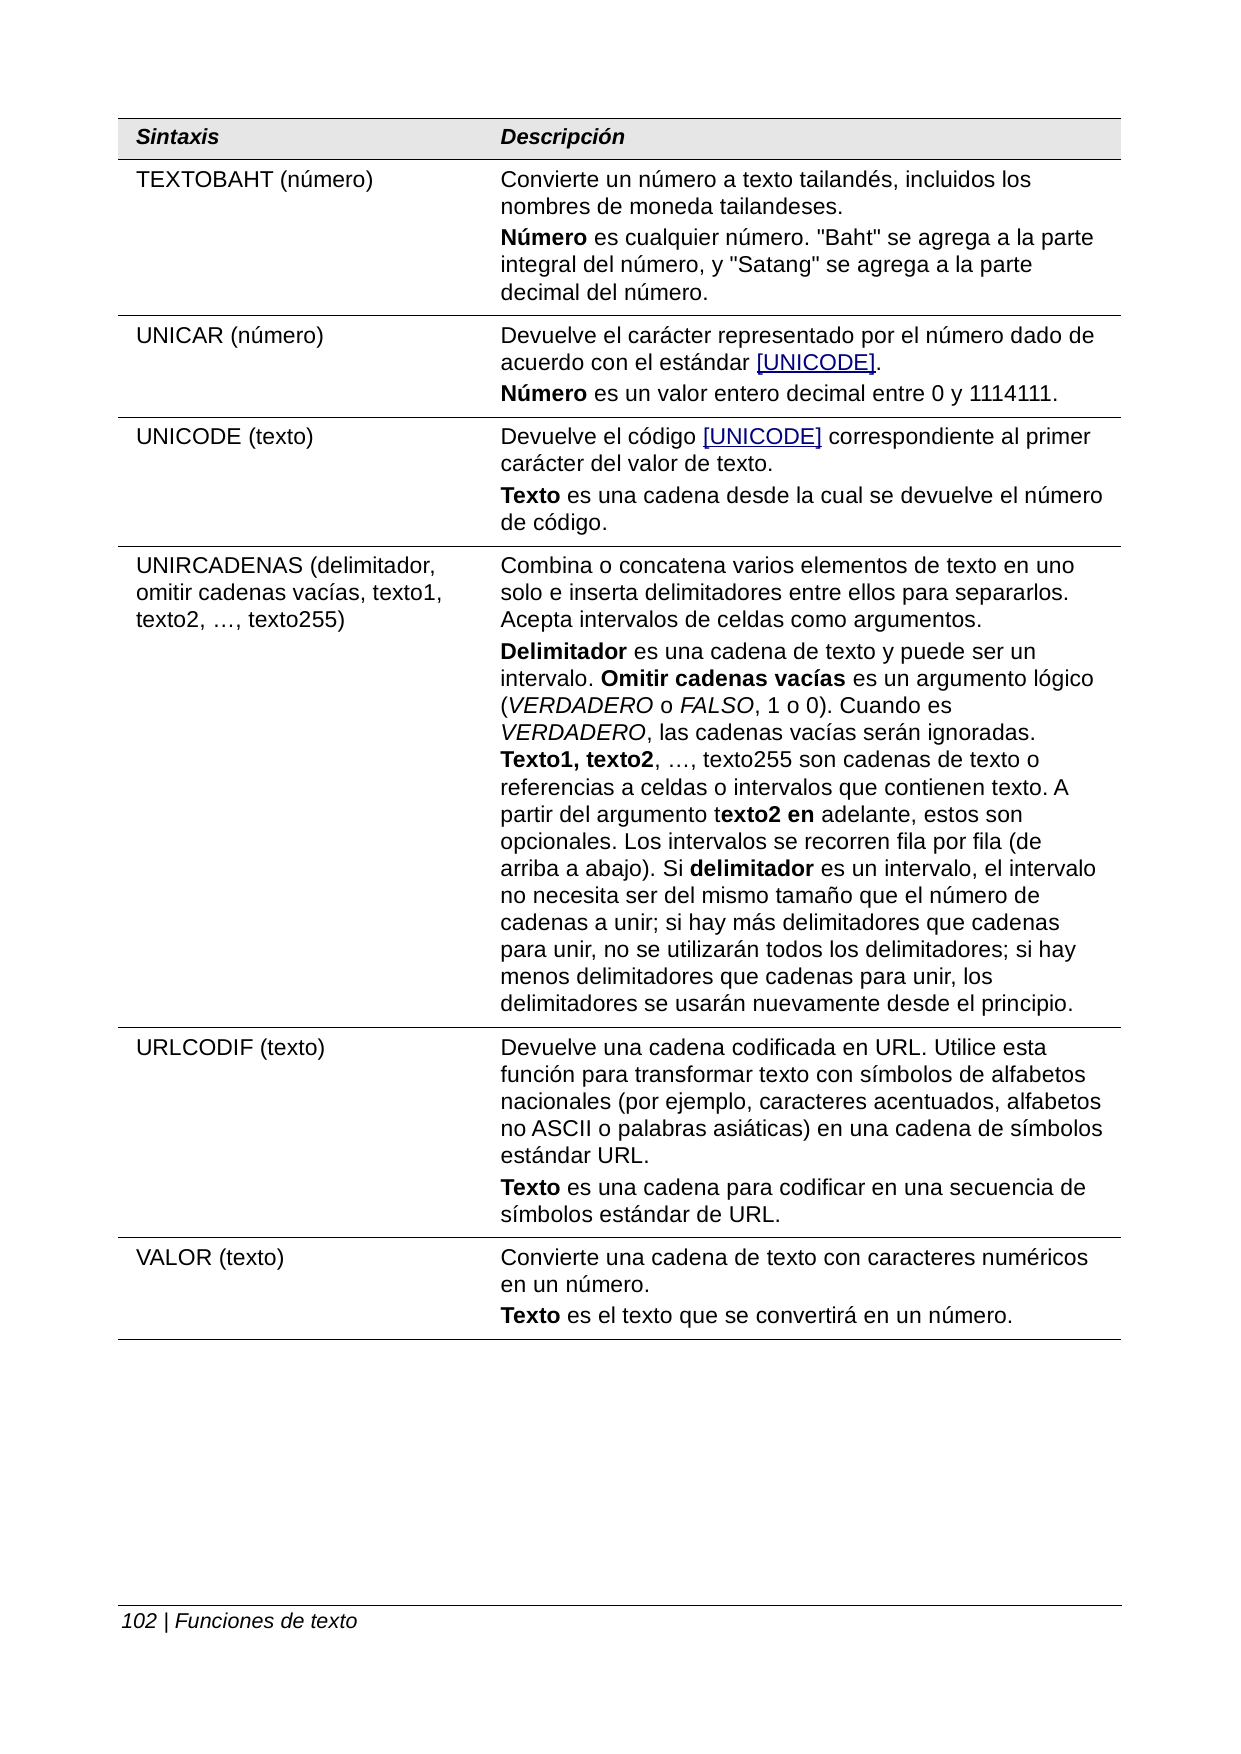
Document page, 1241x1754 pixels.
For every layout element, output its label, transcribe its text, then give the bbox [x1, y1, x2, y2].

table_cell VALOR (texto) [118, 1238, 483, 1339]
table_cell UNICODE (texto) [118, 418, 483, 546]
table_cell Devuelve una cadena codificada en URL. Utilice esta función para transformar texto con símbolos de alfabetos nacionales (por ejemplo, caracteres acentuados, alfabetos no ASCII o palabras asiáticas) en una cadena de símbolos estándar URL. Texto es una cadena para codificar en una secuencia de símbolos estándar de URL. [483, 1028, 1121, 1237]
table_header Descripción [483, 119, 1121, 159]
table_cell Convierte una cadena de texto con caracteres numéricos en un número. Texto es el texto que se convertirá en un número. [483, 1238, 1121, 1339]
table_cell Convierte un número a texto tailandés, incluidos los nombres de moneda tailandeses. Número es cualquier número. "Baht" se agrega a la parte integral del número, y "Satang" se agrega a la parte decimal del número. [483, 160, 1121, 315]
table_cell Devuelve el código [UNICODE] correspondiente al primer carácter del valor de texto. Texto es una cadena desde la cual se devuelve el número de código. [483, 418, 1121, 546]
table_header Sintaxis [118, 119, 483, 159]
table_cell TEXTOBAHT (número) [118, 160, 483, 315]
table_cell URLCODIF (texto) [118, 1028, 483, 1237]
table_cell UNIRCADENAS (delimitador, omitir cadenas vacías, texto1, texto2, …, texto255) [118, 547, 483, 1027]
table_cell Devuelve el carácter representado por el número dado de acuerdo con el estándar [UNICODE]. Número es un valor entero decimal entre 0 y 1114111. [483, 316, 1121, 417]
table_cell Combina o concatena varios elementos de texto en uno solo e inserta delimitadores entre ellos para separarlos. Acepta intervalos de celdas como argumentos. Delimitador es una cadena de texto y puede ser un intervalo. Omitir cadenas vacías es un argumento lógico (VERDADERO o FALSO, 1 o 0). Cuando es VERDADERO, las cadenas vacías serán ignoradas. Texto1, texto2, …, texto255 son cadenas de texto o referencias a celdas o intervalos que contienen texto. A partir del argumento texto2 en adelante, estos son opcionales. Los intervalos se recorren fila por fila (de arriba a abajo). Si delimitador es un intervalo, el intervalo no necesita ser del mismo tamaño que el número de cadenas a unir; si hay más delimitadores que cadenas para unir, no se utilizarán todos los delimitadores; si hay menos delimitadores que cadenas para unir, los delimitadores se usarán nuevamente desde el principio. [483, 547, 1121, 1027]
table_cell UNICAR (número) [118, 316, 483, 417]
